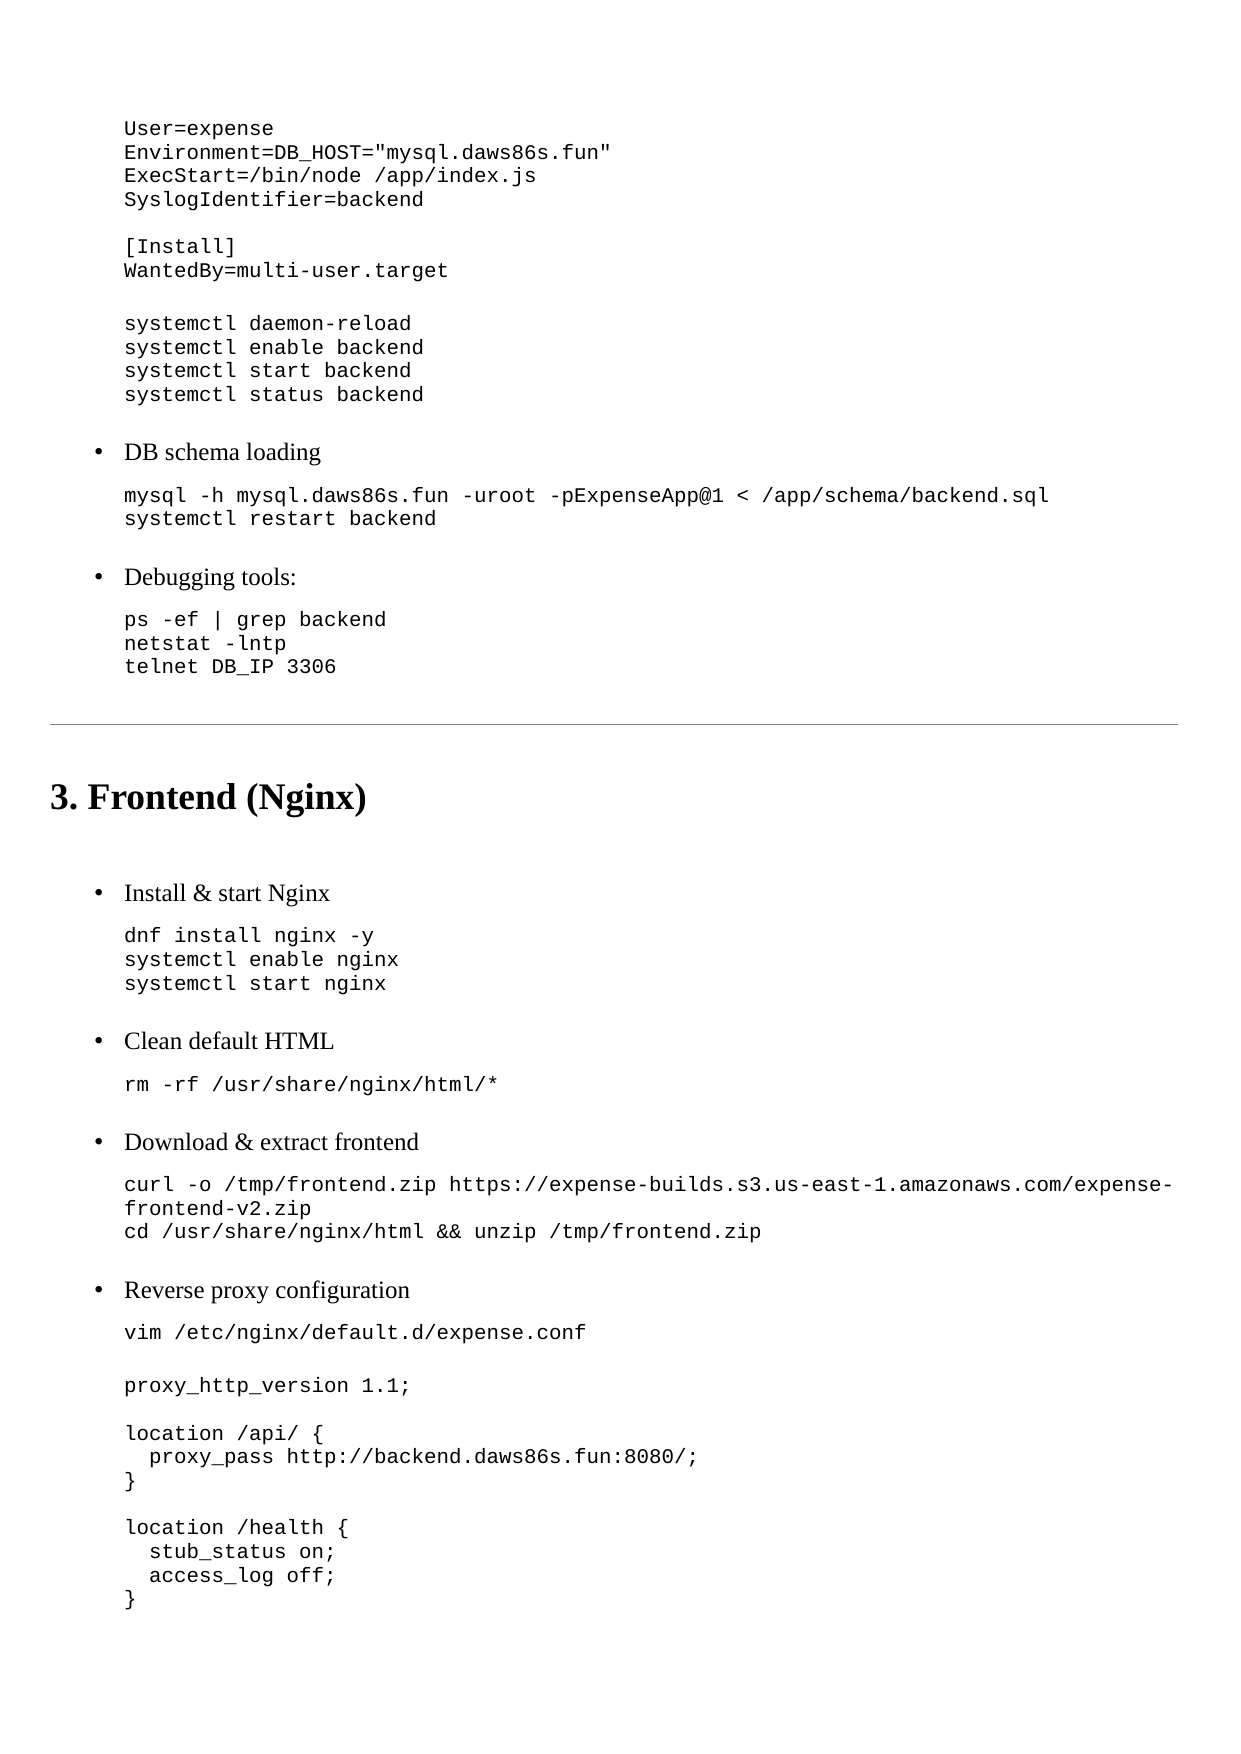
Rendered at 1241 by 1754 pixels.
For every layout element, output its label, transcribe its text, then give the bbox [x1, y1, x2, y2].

list location /api/ { [94, 1423, 1178, 1446]
list systemctl start nginx [94, 973, 1178, 996]
subtitle 3. Frontend (Nginx) [50, 775, 1178, 818]
list ExecStart=/bin/node /app/index.js [94, 165, 1178, 189]
list systemctl status backend [94, 384, 1178, 408]
list } [94, 1588, 1178, 1612]
list cd /usr/share/nginx/html && unzip /tmp/frontend.zip [94, 1222, 1178, 1245]
list } [94, 1470, 1178, 1494]
list rm -rf /usr/share/nginx/html/* [94, 1073, 1178, 1097]
list User=expense [94, 118, 1178, 142]
list netstat -lntp [94, 633, 1178, 656]
list location /health { [94, 1517, 1178, 1541]
list Download & extract frontend [94, 1127, 1178, 1155]
list systemctl daemon-reload [94, 313, 1178, 337]
list SyslogIdentifier=backend [94, 189, 1178, 213]
list [Install] [94, 236, 1178, 260]
list proxy_pass http://backend.daws86s.fun:8080/; [94, 1446, 1178, 1470]
list WantedBy=multi-user.target [94, 260, 1178, 284]
list Reverse proxy configuration [94, 1275, 1178, 1303]
list ps -ef | grep backend [94, 609, 1178, 633]
list systemctl enable backend [94, 337, 1178, 360]
list telnet DB_IP 3306 [94, 656, 1178, 680]
list systemctl start backend [94, 360, 1178, 384]
list Install & start Nginx [94, 878, 1178, 907]
list proxy_http_version 1.1; [94, 1375, 1178, 1399]
list Environment=DB_HOST="mysql.daws86s.fun" [94, 142, 1178, 165]
list dnf install nginx -y [94, 926, 1178, 949]
list mysql -h mysql.daws86s.fun -uroot -pExpenseApp@1 < /app/schema/backend.sql [94, 485, 1178, 508]
list curl -o /tmp/frontend.zip https://expense-builds.s3.us-east-1.amazonaws.com/expense-frontend-v2.zip [94, 1174, 1178, 1222]
list Clean default HTML [94, 1026, 1178, 1055]
list Debugging tools: [94, 562, 1178, 590]
list DB schema loading [94, 437, 1178, 466]
list systemctl restart backend [94, 508, 1178, 532]
list systemctl enable nginx [94, 949, 1178, 973]
list access_log off; [94, 1564, 1178, 1588]
list stub_status on; [94, 1541, 1178, 1564]
list vim /etc/nginx/default.d/expense.conf [94, 1322, 1178, 1346]
